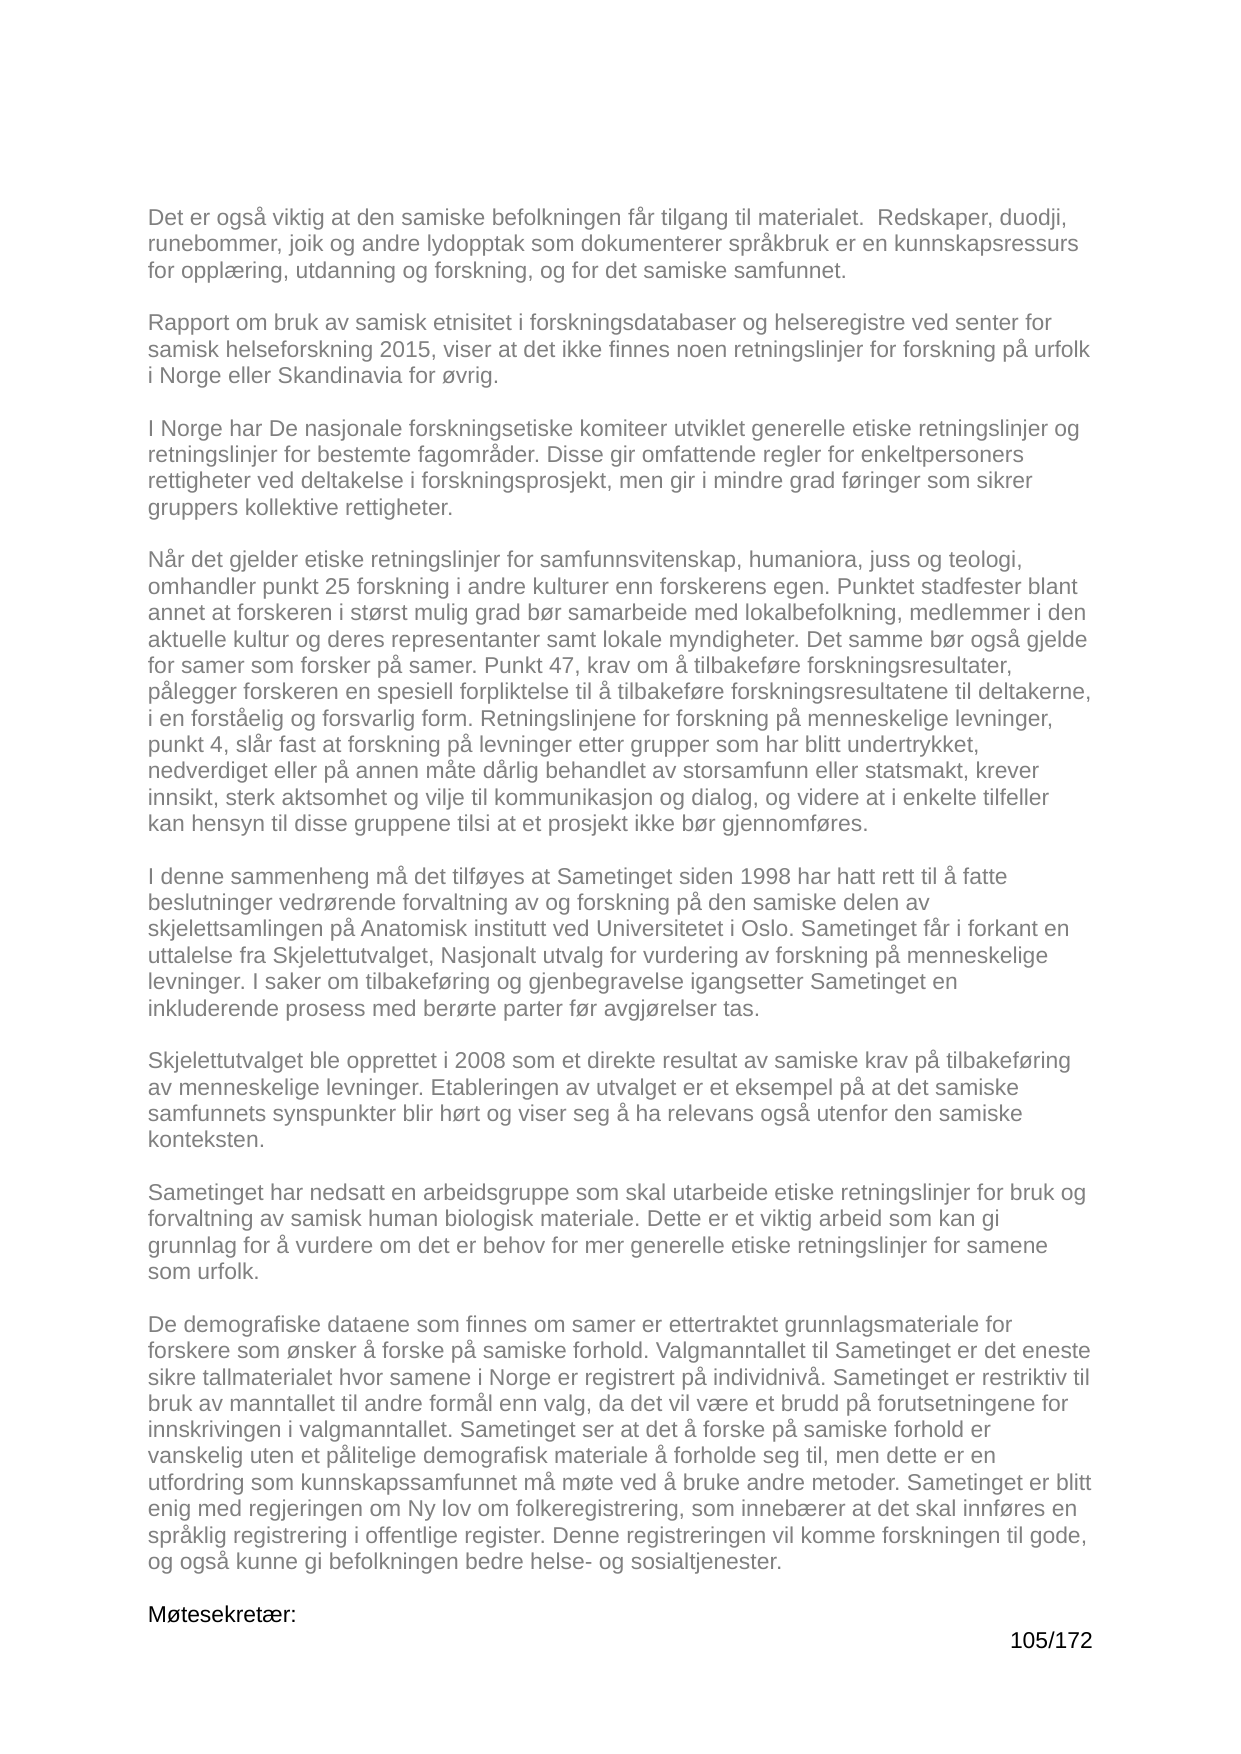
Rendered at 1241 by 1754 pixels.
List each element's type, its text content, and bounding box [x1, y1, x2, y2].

table_header Det er også viktig at den samiske befolkningen får tilgang til materialet. Redskaper, duodji, runebommer, joik og andre lydopptak som dokumenterer språkbruk er en kunnskapsressurs for opplæring, utdanning og forskning, og for det samiske samfunnet. Rapport om bruk av samisk etnisitet i forskningsdatabaser og helseregistre ved senter for samisk helseforskning 2015, viser at det ikke finnes noen retningslinjer for forskning på urfolk i Norge eller Skandinavia for øvrig. I Norge har De nasjonale forskningsetiske komiteer utviklet generelle etiske retningslinjer og retningslinjer for bestemte fagområder. Disse gir omfattende regler for enkeltpersoners rettigheter ved deltakelse i forskningsprosjekt, men gir i mindre grad føringer som sikrer gruppers kollektive rettigheter. Når det gjelder etiske retningslinjer for samfunnsvitenskap, humaniora, juss og teologi, omhandler punkt 25 forskning i andre kulturer enn forskerens egen. Punktet stadfester blant annet at forskeren i størst mulig grad bør samarbeide med lokalbefolkning, medlemmer i den aktuelle kultur og deres representanter samt lokale myndigheter. Det samme bør også gjelde for samer som forsker på samer. Punkt 47, krav om å tilbakeføre forskningsresultater, pålegger forskeren en spesiell forpliktelse til å tilbakeføre forskningsresultatene til deltakerne, i en forståelig og forsvarlig form. Retningslinjene for forskning på menneskelige levninger, punkt 4, slår fast at forskning på levninger etter grupper som har blitt undertrykket, nedverdiget eller på annen måte dårlig behandlet av storsamfunn eller statsmakt, krever innsikt, sterk aktsomhet og vilje til kommunikasjon og dialog, og videre at i enkelte tilfeller kan hensyn til disse gruppene tilsi at et prosjekt ikke bør gjennomføres. I denne sammenheng må det tilføyes at Sametinget siden 1998 har hatt rett til å fatte beslutninger vedrørende forvaltning av og forskning på den samiske delen av skjelettsamlingen på Anatomisk institutt ved Universitetet i Oslo. Sametinget får i forkant en uttalelse fra Skjelettutvalget, Nasjonalt utvalg for vurdering av forskning på menneskelige levninger. I saker om tilbakeføring og gjenbegravelse igangsetter Sametinget en inkluderende prosess med berørte parter før avgjørelser tas. Skjelettutvalget ble opprettet i 2008 som et direkte resultat av samiske krav på tilbakeføring av menneskelige levninger. Etableringen av utvalget er et eksempel på at det samiske samfunnets synspunkter blir hørt og viser seg å ha relevans også utenfor den samiske konteksten. Sametinget har nedsatt en arbeidsgruppe som skal utarbeide etiske retningslinjer for bruk og forvaltning av samisk human biologisk materiale. Dette er et viktig arbeid som kan gi grunnlag for å vurdere om det er behov for mer generelle etiske retningslinjer for samene som urfolk. De demografiske dataene som finnes om samer er ettertraktet grunnlagsmateriale for forskere som ønsker å forske på samiske forhold. Valgmanntallet til Sametinget er det eneste sikre tallmaterialet hvor samene i Norge er registrert på individnivå. Sametinget er restriktiv til bruk av manntallet til andre formål enn valg, da det vil være et brudd på forutsetningene for innskrivingen i valgmanntallet. Sametinget ser at det å forske på samiske forhold er vanskelig uten et pålitelige demografisk materiale å forholde seg til, men dette er en utfordring som kunnskapssamfunnet må møte ved å bruke andre metoder. Sametinget er blitt enig med regjeringen om Ny lov om folkeregistrering, som innebærer at det skal innføres en språklig registrering i offentlige register. Denne registreringen vil komme forskningen til gode, og også kunne gi befolkningen bedre helse- og sosialtjenester. [136, 148, 1104, 1601]
